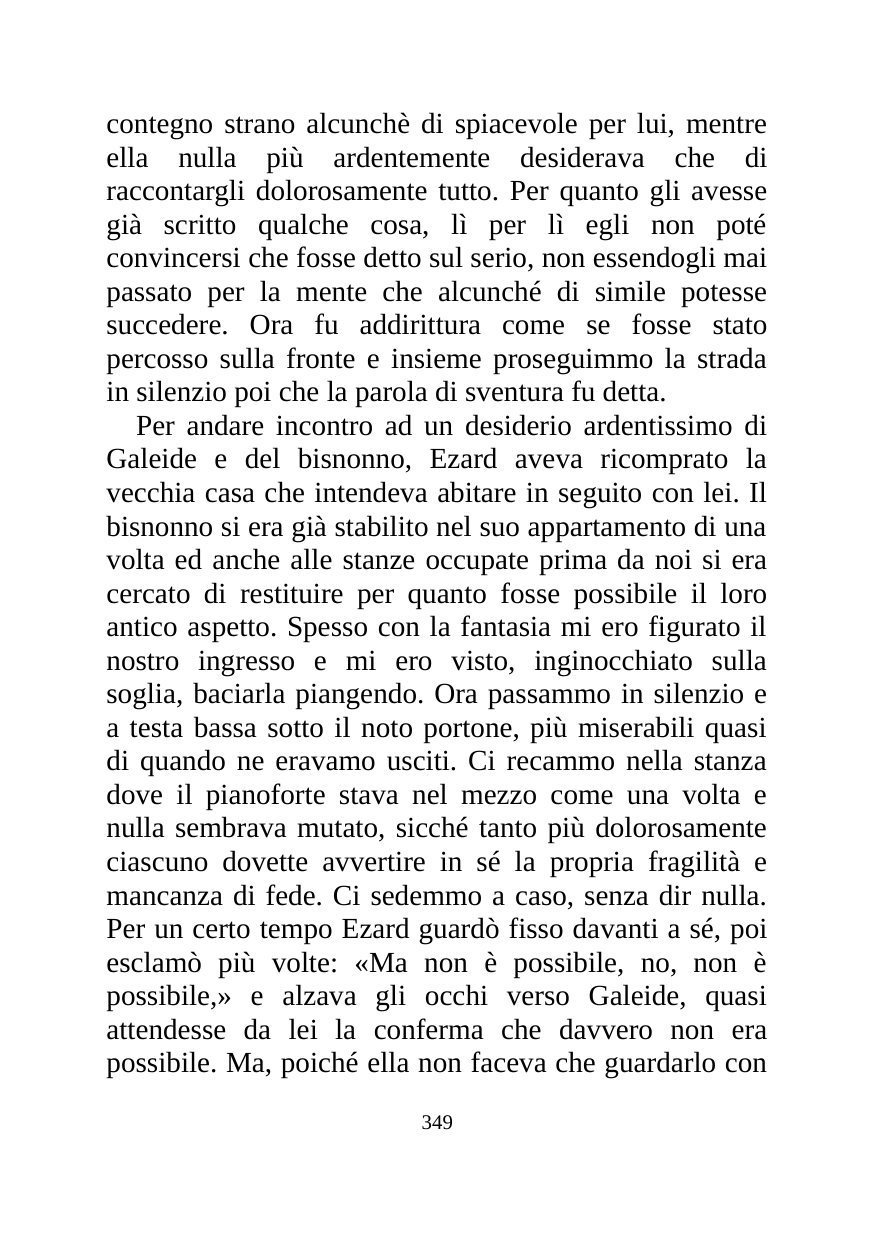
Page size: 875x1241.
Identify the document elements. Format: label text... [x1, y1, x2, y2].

text contegno strano alcunchè di spiacevole per lui, mentre ella nulla più ardentemente desiderava che di raccontargli dolorosamente tutto. Per quanto gli avesse già scritto qualche cosa, lì per lì egli non poté convincersi che fosse detto sul serio, non essendogli mai passato per la mente che alcunché di simile potesse succedere. Ora fu addirittura come se fosse stato percosso sulla fronte e insieme proseguimmo la strada in silenzio poi che la parola di sventura fu detta. [106, 106, 768, 408]
text Per andare incontro ad un desiderio ardentissimo di Galeide e del bisnonno, Ezard aveva ricomprato la vecchia casa che intendeva abitare in seguito con lei. Il bisnonno si era già stabilito nel suo appartamento di una volta ed anche alle stanze occupate prima da noi si era cercato di restituire per quanto fosse possibile il loro antico aspetto. Spesso con la fantasia mi ero figurato il nostro ingresso e mi ero visto, inginocchiato sulla soglia, baciarla piangendo. Ora passammo in silenzio e a testa bassa sotto il noto portone, più miserabili quasi di quando ne eravamo usciti. Ci recammo nella stanza dove il pianoforte stava nel mezzo come una volta e nulla sembrava mutato, sicché tanto più dolorosamente ciascuno dovette avvertire in sé la propria fragilità e mancanza di fede. Ci sedemmo a caso, senza dir nulla. Per un certo tempo Ezard guardò fisso davanti a sé, poi esclamò più volte: «Ma non è possibile, no, non è possibile,» e alzava gli occhi verso Galeide, quasi attendesse da lei la conferma che davvero non era possibile. Ma, poiché ella non faceva che guardarlo con [106, 408, 768, 1079]
